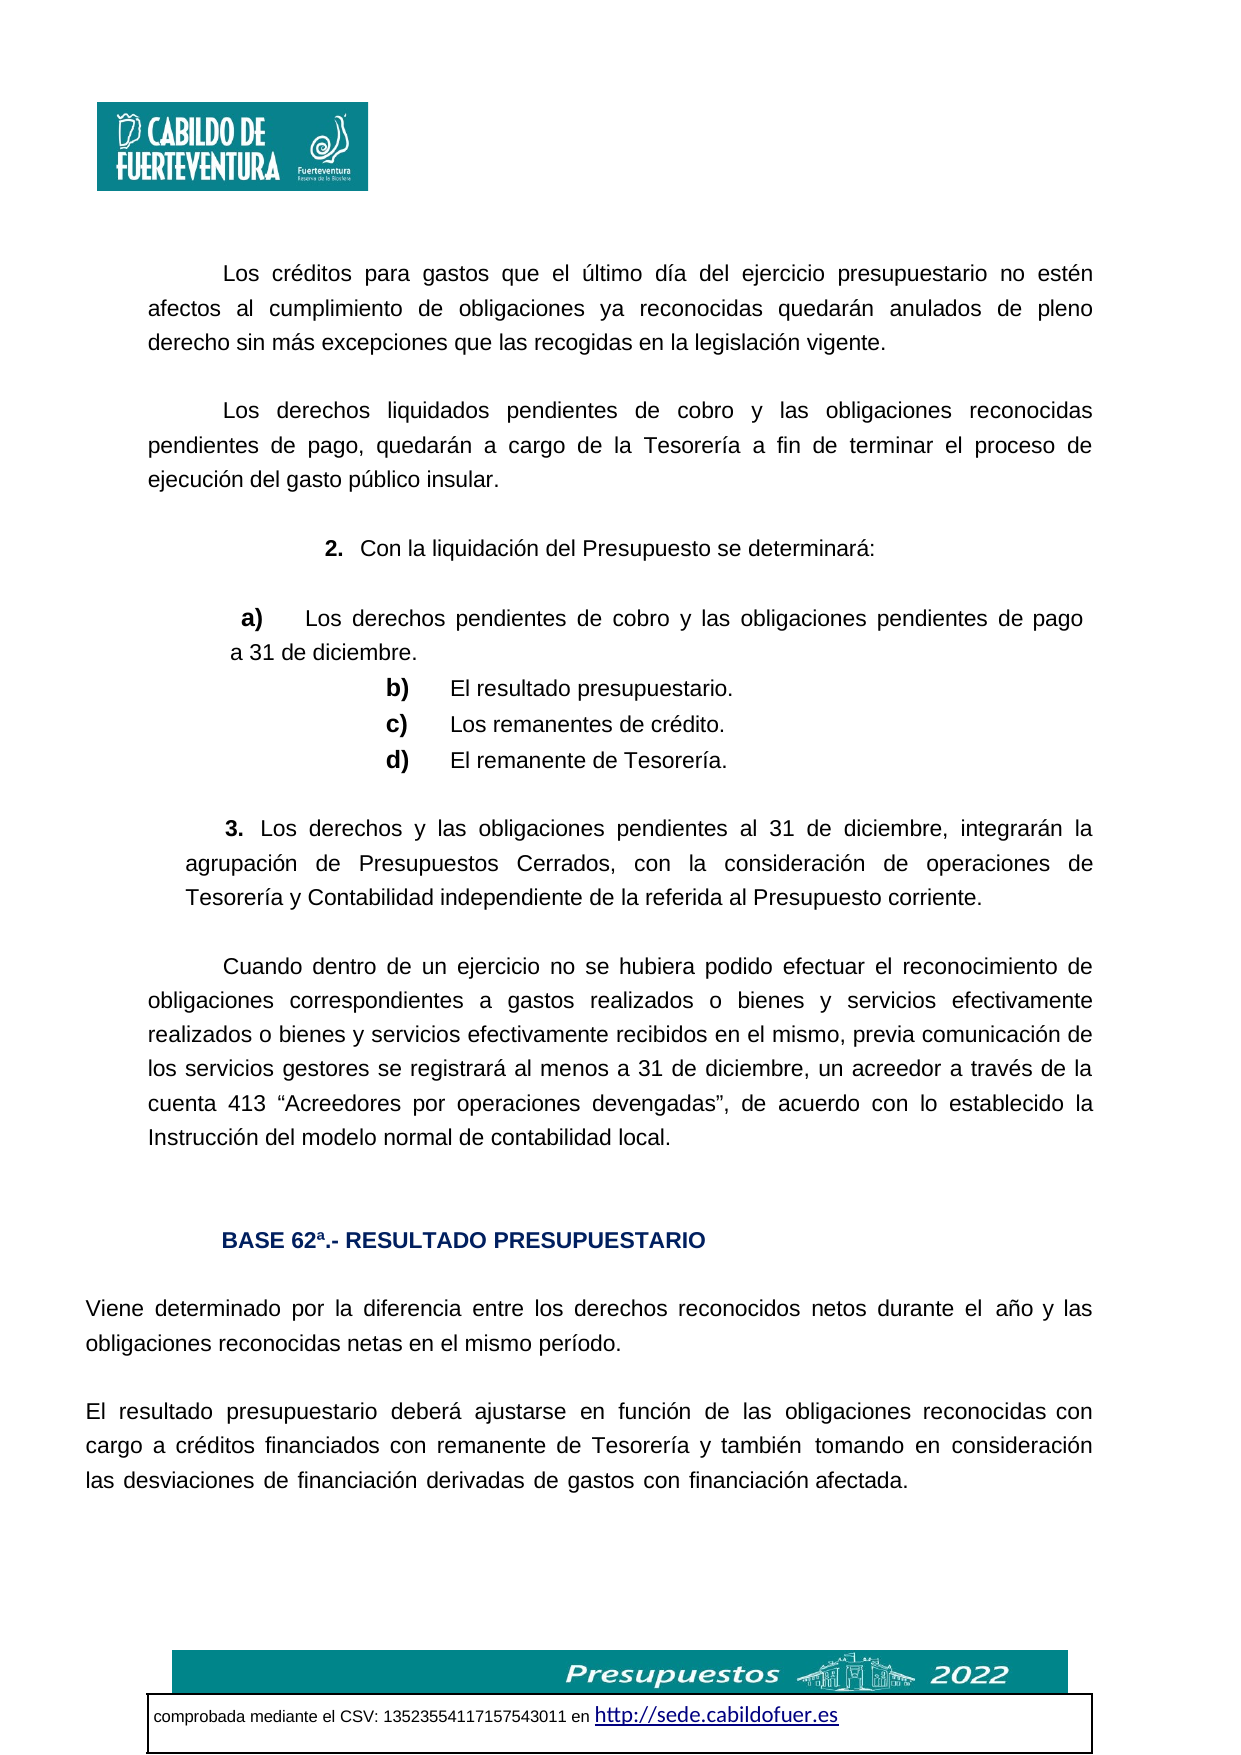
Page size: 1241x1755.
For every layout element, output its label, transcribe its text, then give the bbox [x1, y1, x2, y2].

text Los derechos liquidados pendientes de cobro y las obligaciones reconocidas pendientes de pago, quedarán a cargo de la Tesorería a fin de terminar el proceso de ejecución del gasto público insular. [148, 397, 1093, 492]
text Viene determinado por la diferencia entre los derechos reconocidos netos durante el año y las obligaciones reconocidas netas en el mismo período. [85, 1295, 1093, 1356]
list Los derechos y las obligaciones pendientes al 31 de diciembre, integrarán la agrupación de Presupuestos Cerrados, con la consideración de operaciones de Tesorería y Contabilidad independiente de la referida al Presupuesto corriente. [150, 815, 1093, 910]
list El resultado presupuestario. [386, 673, 1107, 701]
text Cuando dentro de un ejercicio no se hubiera podido efectuar el reconocimiento de obligaciones correspondientes a gastos realizados o bienes y servicios efectivamente realizados o bienes y servicios efectivamente recibidos en el mismo, previa comunicación de los servicios gestores se registrará al menos a 31 de diciembre, un acreedor a través de la cuenta 413 “Acreedores por operaciones devengadas”, de acuerdo con lo establecido la Instrucción del modelo normal de contabilidad local. [148, 953, 1093, 1150]
list Con la liquidación del Presupuesto se determinará: [324, 535, 1107, 561]
list Los remanentes de crédito. [386, 709, 1107, 737]
text Los créditos para gastos que el último día del ejercicio presupuestario no estén afectos al cumplimiento de obligaciones ya reconocidas quedarán anulados de pleno derecho sin más excepciones que las recogidas en la legislación vigente. [148, 260, 1093, 355]
list Los derechos pendientes de cobro y las obligaciones pendientes de pago a 31 de diciembre. [166, 603, 1093, 665]
list El remanente de Tesorería. [386, 745, 1107, 774]
text El resultado presupuestario deberá ajustarse en función de las obligaciones reconocidas con cargo a créditos financiados con remanente de Tesorería y también tomando en consideración las desviaciones de financiación derivadas de gastos con financiación afectada. [85, 1398, 1093, 1493]
subtitle BASE 62ª.- RESULTADO PRESUPUESTARIO [221, 1227, 1107, 1253]
